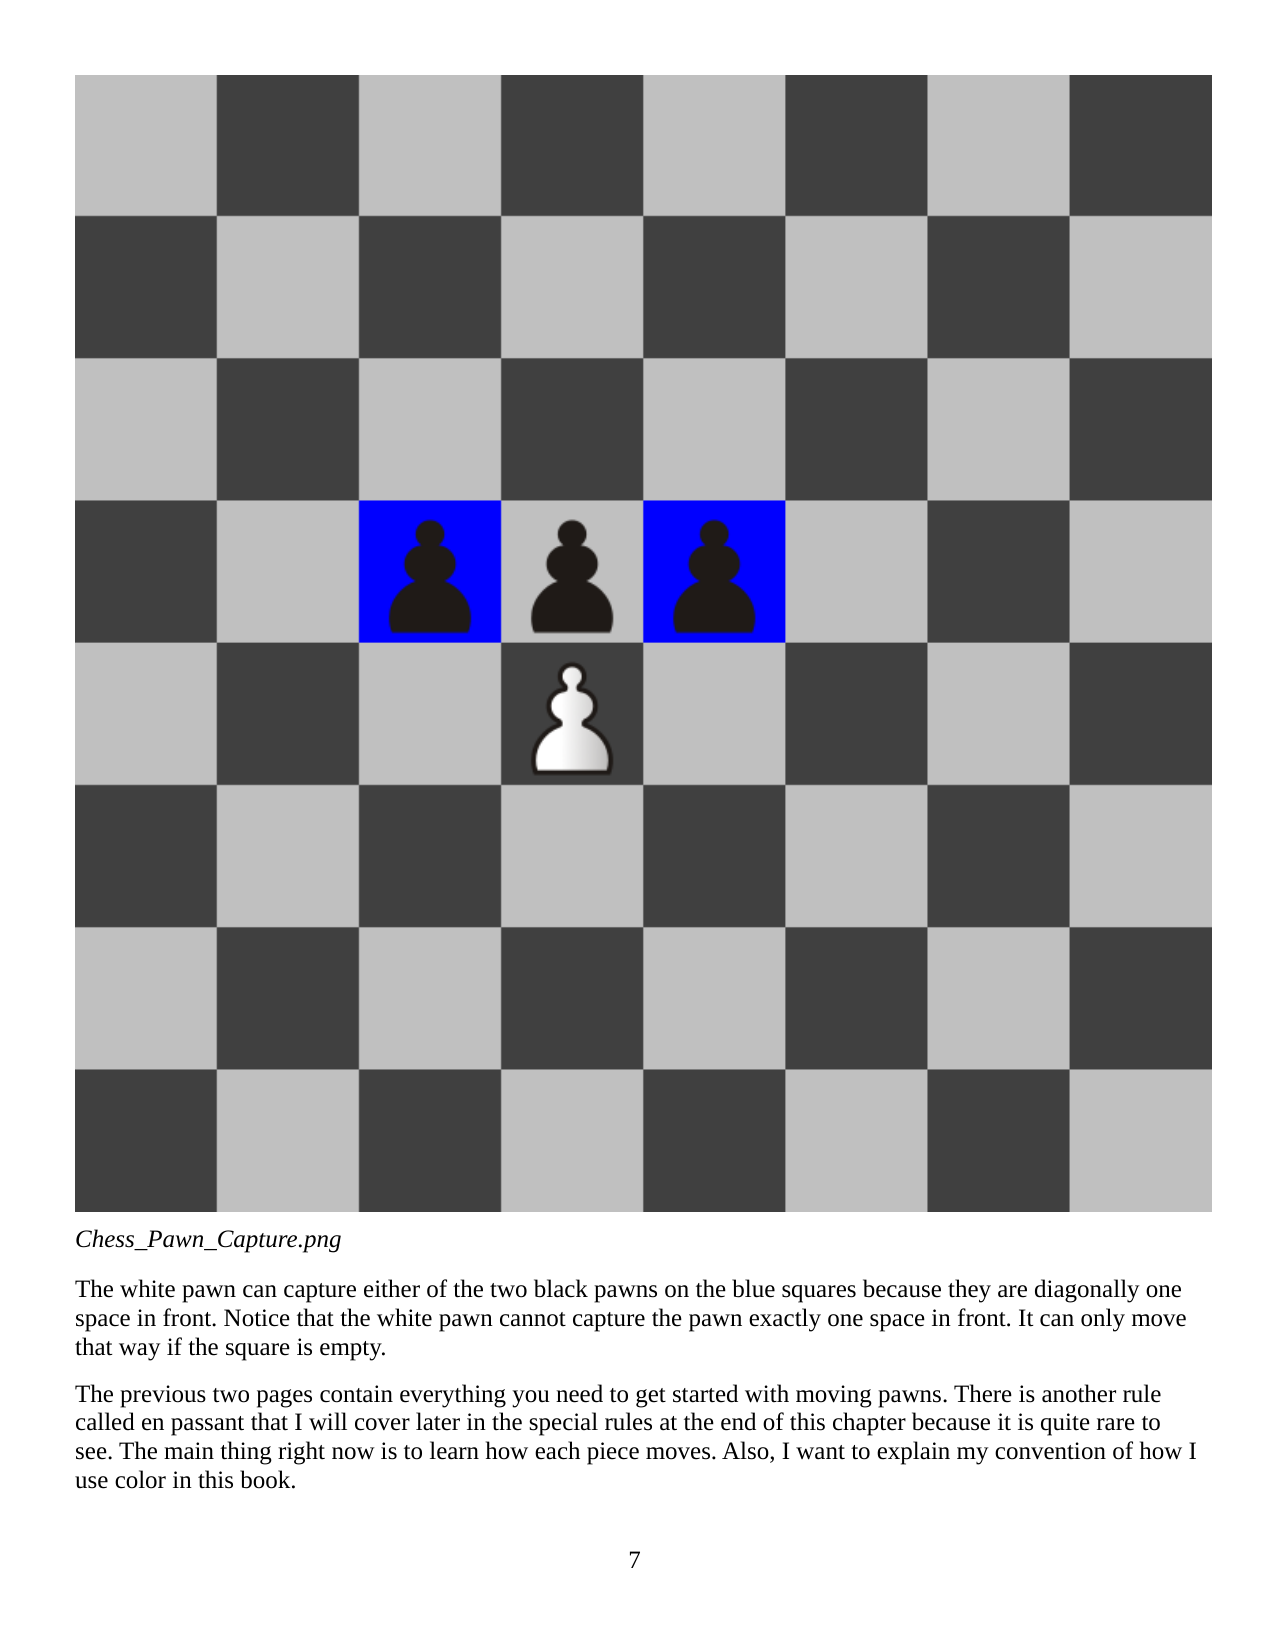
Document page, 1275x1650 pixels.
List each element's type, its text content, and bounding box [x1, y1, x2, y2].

text The previous two pages contain everything you need to get started with moving pawns. There is another rule called en passant that I will cover later in the special rules at the end of this chapter because it is quite rare to see. The main thing right now is to learn how each piece moves. Also, I want to explain my convention of how I use color in this book. [75, 1379, 1200, 1494]
text Chess_Pawn_Capture.png [75, 1224, 1200, 1253]
text The white pawn can capture either of the two black pawns on the blue squares because they are diagonally one space in front. Notice that the white pawn cannot capture the pawn exactly one space in front. It can only move that way if the square is empty. [75, 1274, 1200, 1361]
picture [75, 75, 1212, 1212]
